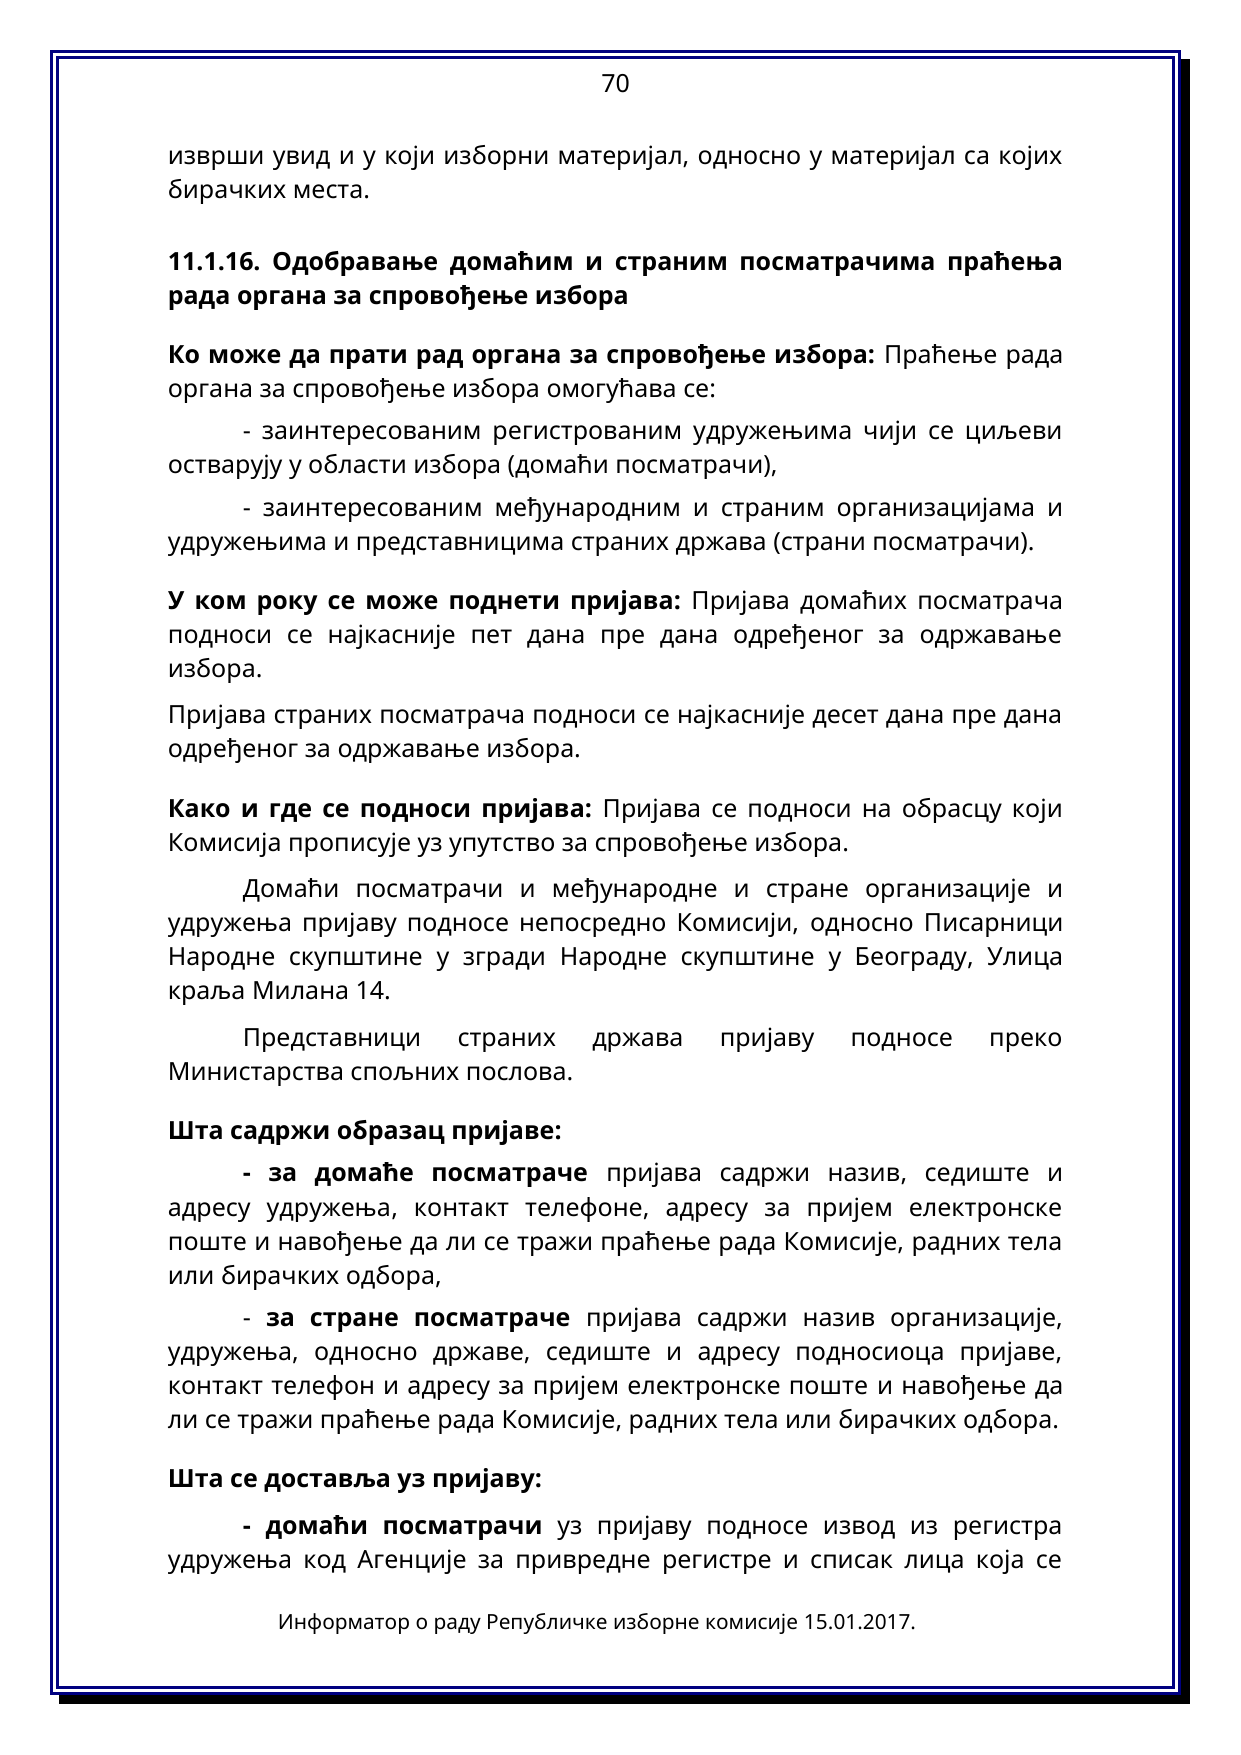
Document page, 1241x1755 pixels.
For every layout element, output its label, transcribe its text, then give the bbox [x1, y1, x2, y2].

text - заинтересованим регистрованим удружењима чији се циљеви остварују у области избора (домаћи посматрачи), [168, 413, 1063, 481]
text изврши увид и у који изборни материјал, односно у материјал са којих бирачких места. [168, 138, 1063, 206]
text Шта се доставља уз пријаву: [168, 1461, 1063, 1495]
text Представници страних држава пријаву подносе преко Министарства спољних послова. [168, 1019, 1063, 1088]
text - домаћи посматрачи уз пријаву подносе извод из регистра удружења код Агенције за привредне регистре и списак лица која се [168, 1507, 1063, 1576]
text У ком року се може поднети пријава: Пријава домаћих посматрача подноси се најкасније пет дана пре дана одређеног за одржавање избора. [168, 582, 1063, 684]
text Пријава страних посматрача подноси се најкасније десет дана пре дана одређеног за одржавање избора. [168, 697, 1063, 765]
text Домаћи посматрачи и међународне и стране организације и удружења пријаву подносе непосредно Комисији, односно Писарници Народне скупштине у згради Народне скупштине у Београду, Улица краља Милана 14. [168, 871, 1063, 1007]
text - за стране посматраче пријава садржи назив организације, удружења, односно државе, седиште и адресу подносиоца пријаве, контакт телефон и адресу за пријем електронске поште и навођење да ли се тражи праћење рада Комисије, радних тела или бирачких одбора. [168, 1300, 1063, 1436]
text Како и где се подноси пријава: Пријава се подноси на обрасцу који Комисија прописује уз упутство за спровођење избора. [168, 790, 1063, 858]
text - за домаће посматраче пријава садржи назив, седиште и адресу удружења, контакт телефоне, адресу за пријем електронске поште и навођење да ли се тражи праћење рада Комисије, радних тела или бирачких одбора, [168, 1155, 1063, 1291]
text - заинтересованим међународним и страним организацијама и удружењима и представницима страних држава (страни посматрачи). [168, 489, 1063, 557]
text Шта садржи образац пријаве: [168, 1113, 1063, 1147]
subtitle 11.1.16. Одобравање домаћим и страним посматрачима праћења рада органа за спровођење избора [168, 243, 1063, 311]
text Ко може да прати рад органа за спровођење избора: Праћење рада органа за спровођење избора омогућава се: [168, 336, 1063, 404]
